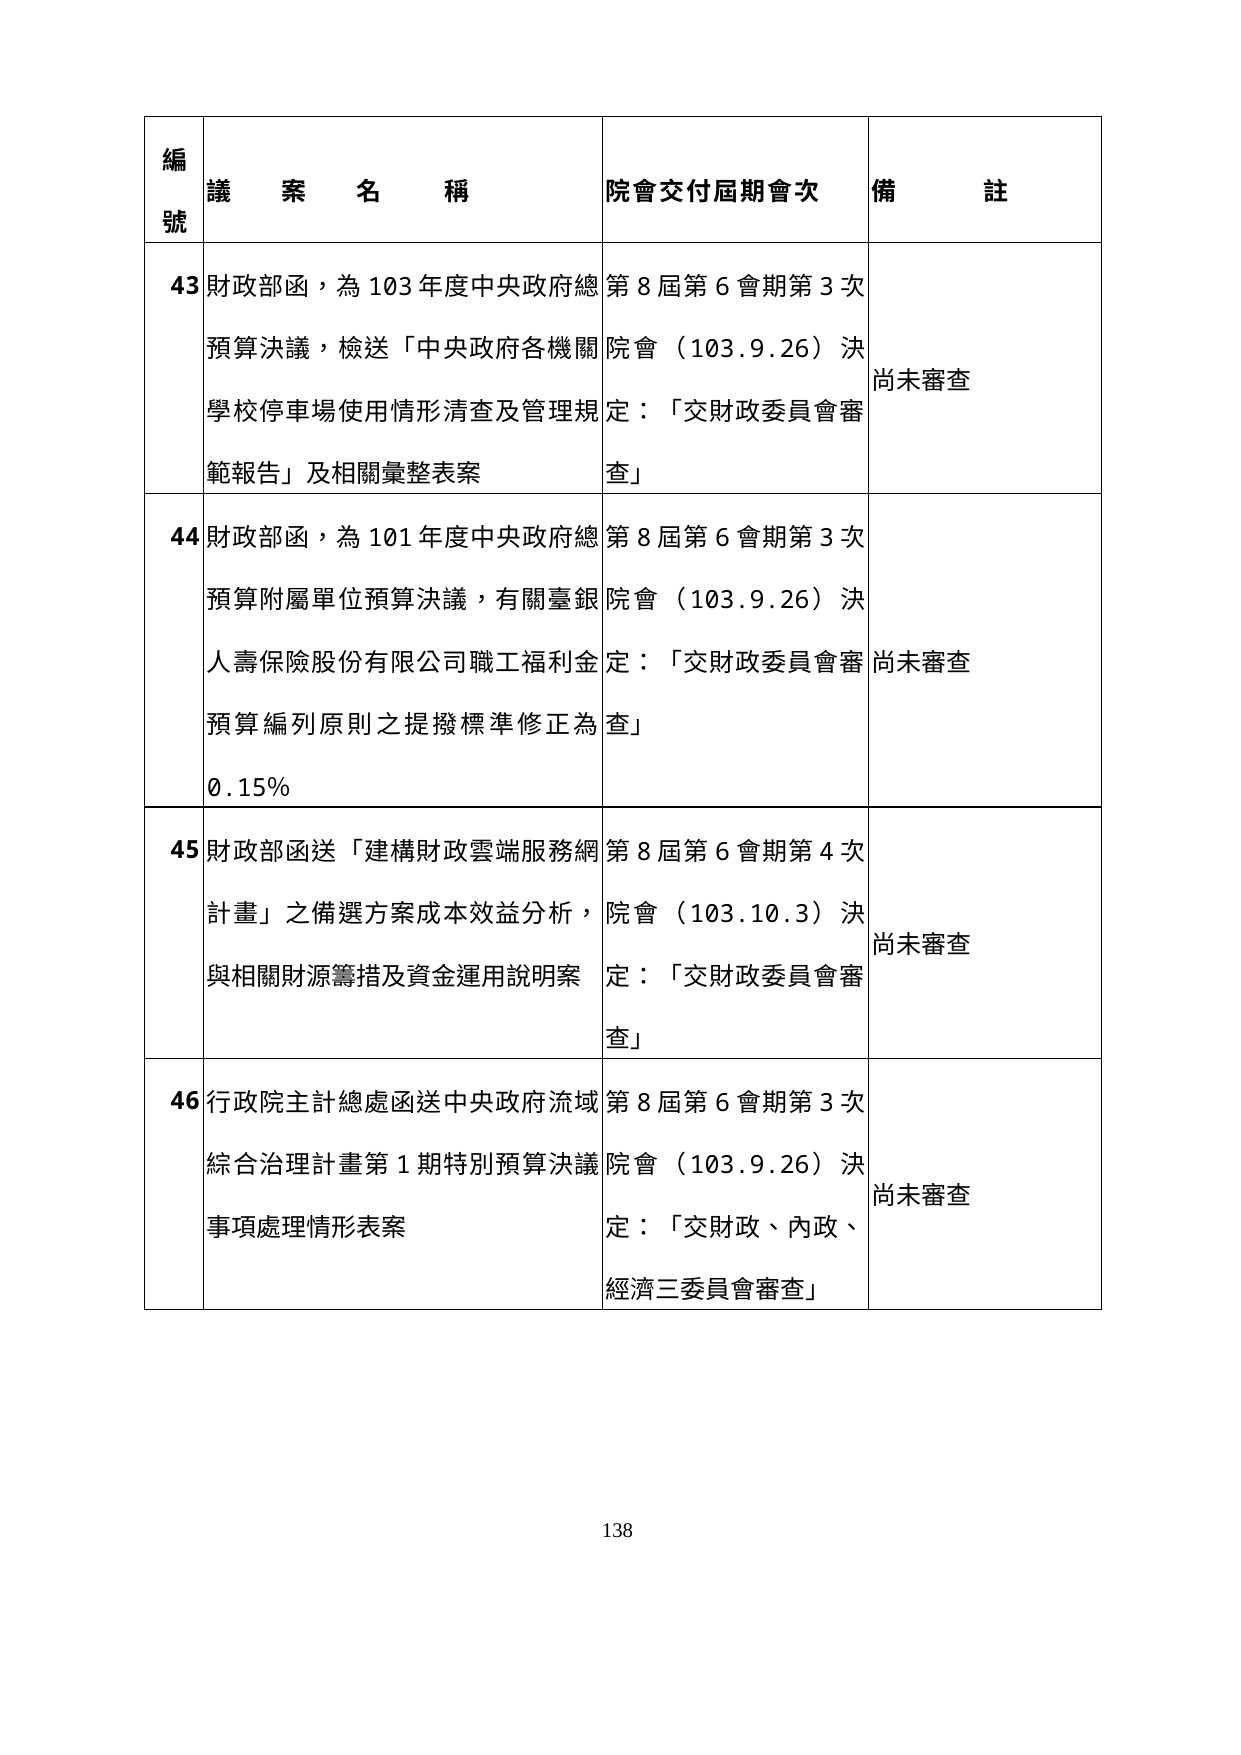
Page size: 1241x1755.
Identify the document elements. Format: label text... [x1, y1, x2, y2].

table_header 備 註 [869, 117, 1101, 242]
table_cell [145, 243, 203, 493]
table_cell 尚未審查 [869, 494, 1101, 806]
table_cell [145, 494, 203, 806]
table_cell 尚未審查 [869, 1059, 1101, 1308]
table_header 編 號 [145, 117, 203, 242]
table_cell 第8屆第6會期第3次院會（103.9.26）決定：「交財政、內政、經濟三委員會審查」 [603, 1059, 868, 1308]
table_cell 第8屆第6會期第3次院會（103.9.26）決定：「交財政委員會審查」 [603, 243, 868, 493]
table_cell 財政部函送「建構財政雲端服務網計畫」之備選方案成本效益分析，與相關財源籌措及資金運用說明案 [204, 808, 602, 1057]
table_cell 尚未審查 [869, 808, 1101, 1057]
table_cell 第8屆第6會期第3次院會（103.9.26）決定：「交財政委員會審查」 [603, 494, 868, 806]
table_cell 尚未審查 [869, 243, 1101, 493]
table_header 議 案 名 稱 [204, 117, 602, 242]
table_header 院會交付屆期會次 [603, 117, 868, 242]
table_cell 財政部函，為101年度中央政府總預算附屬單位預算決議，有關臺銀人壽保險股份有限公司職工福利金預算編列原則之提撥標準修正為0.15％ [204, 494, 602, 806]
table_cell [145, 1059, 203, 1308]
table_cell 財政部函，為103年度中央政府總預算決議，檢送「中央政府各機關學校停車場使用情形清查及管理規範報告」及相關彙整表案 [204, 243, 602, 493]
table_cell [145, 808, 203, 1057]
table_cell 行政院主計總處函送中央政府流域綜合治理計畫第1期特別預算決議事項處理情形表案 [204, 1059, 602, 1308]
table_cell 第8屆第6會期第4次院會（103.10.3）決定：「交財政委員會審查」 [603, 808, 868, 1057]
